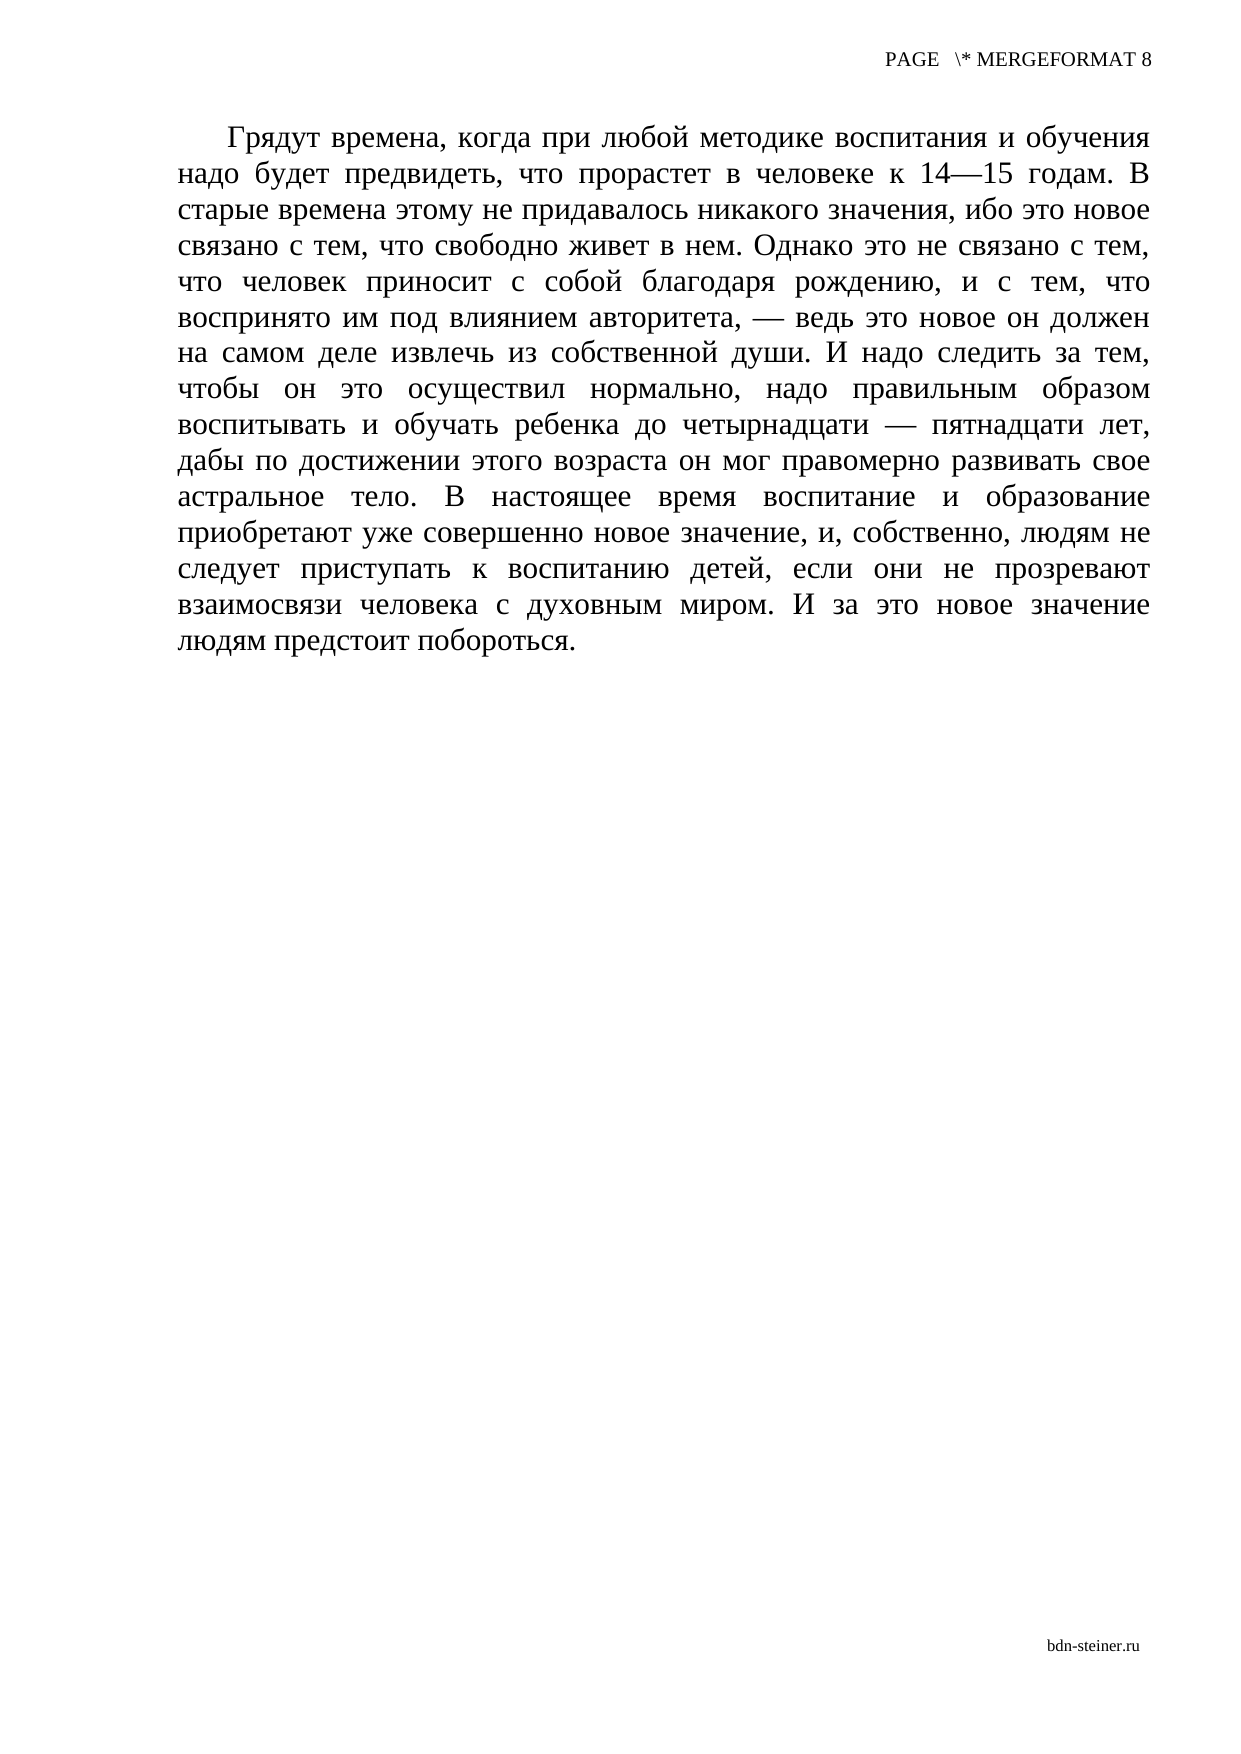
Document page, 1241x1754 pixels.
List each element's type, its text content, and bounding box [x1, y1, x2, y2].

text Грядут времена, когда при любой методике воспитания и обучения надо будет предвидеть, что прорастет в человеке к 14—15 годам. В старые времена этому не придавалось никакого значения, ибо это новое связано с тем, что свободно живет в нем. Однако это не связано с тем, что человек приносит с собой благодаря рождению, и с тем, что воспринято им под влиянием авторитета, — ведь это новое он должен на самом деле извлечь из собственной души. И надо следить за тем, чтобы он это осуществил нормально, надо правильным образом воспитывать и обучать ребенка до четырнадцати — пятнадцати лет, дабы по достижении этого возраста он мог правомерно развивать свое астральное тело. В настоящее время воспитание и образование приобретают уже совершенно новое значение, и, собственно, людям не следует приступать к воспитанию детей, если они не прозревают взаимосвязи человека с духовным миром. И за это новое значение людям предстоит побороться. [177, 118, 1152, 657]
